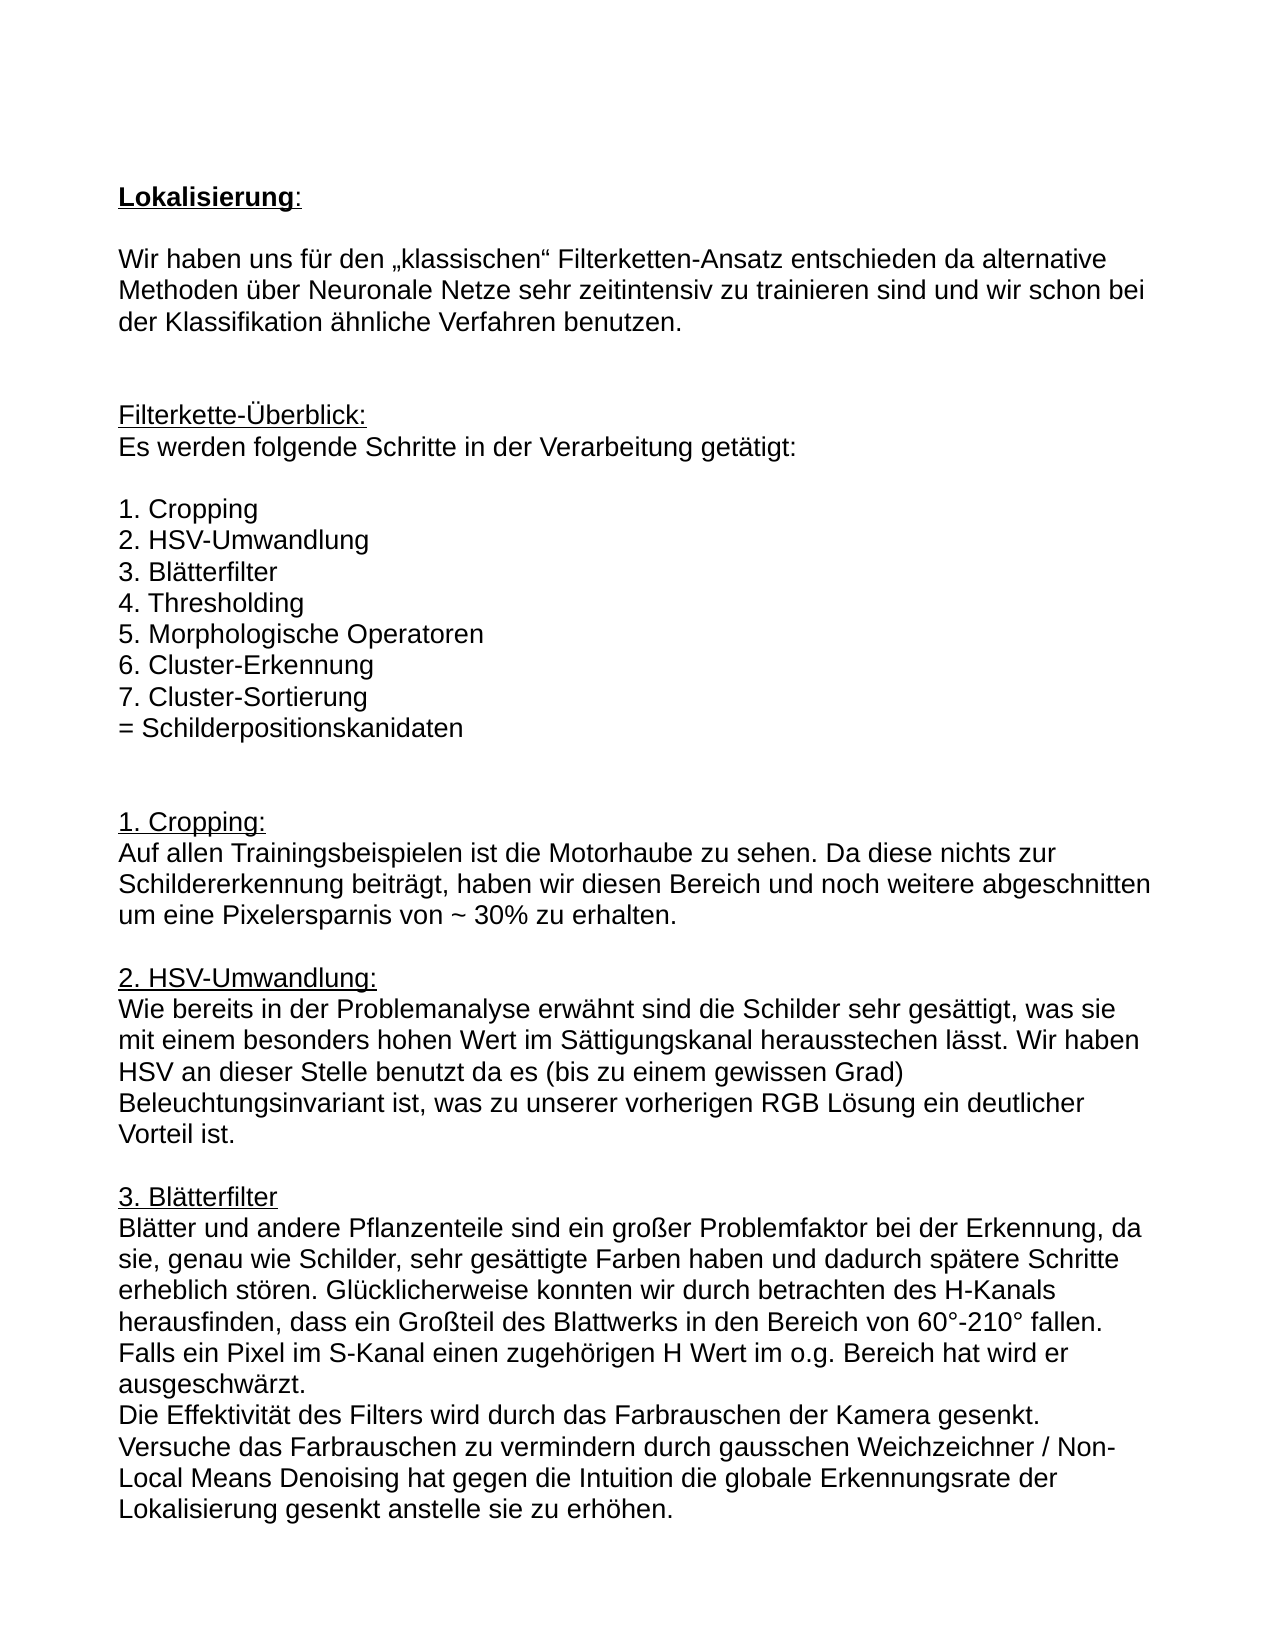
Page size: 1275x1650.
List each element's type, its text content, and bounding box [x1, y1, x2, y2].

text Es werden folgende Schritte in der Verarbeitung getätigt: [118, 431, 1157, 462]
text Blätter und andere Pflanzenteile sind ein großer Problemfaktor bei der Erkennung, da sie, genau wie Schilder, sehr gesättigte Farben haben und dadurch spätere Schritte erheblich stören. Glücklicherweise konnten wir durch betrachten des H-Kanals herausfinden, dass ein Großteil des Blattwerks in den Bereich von 60°-210° fallen. Falls ein Pixel im S-Kanal einen zugehörigen H Wert im o.g. Bereich hat wird er ausgeschwärzt. [118, 1212, 1157, 1399]
text Die Effektivität des Filters wird durch das Farbrauschen der Kamera gesenkt. Versuche das Farbrauschen zu vermindern durch gausschen Weichzeichner / Non-Local Means Denoising hat gegen die Intuition die globale Erkennungsrate der Lokalisierung gesenkt anstelle sie zu erhöhen. [118, 1399, 1157, 1524]
text Lokalisierung: [118, 181, 1157, 212]
text 6. Cluster-Erkennung [118, 649, 1157, 681]
text Wie bereits in der Problemanalyse erwähnt sind die Schilder sehr gesättigt, was sie mit einem besonders hohen Wert im Sättigungskanal herausstechen lässt. Wir haben HSV an dieser Stelle benutzt da es (bis zu einem gewissen Grad) Beleuchtungsinvariant ist, was zu unserer vorherigen RGB Lösung ein deutlicher Vorteil ist. [118, 993, 1157, 1149]
text 3. Blätterfilter [118, 1181, 1157, 1212]
text 2. HSV-Umwandlung [118, 524, 1157, 556]
text 1. Cropping: [118, 806, 1157, 837]
text Filterkette-Überblick: [118, 399, 1157, 431]
text 3. Blätterfilter [118, 556, 1157, 587]
text Auf allen Trainingsbeispielen ist die Motorhaube zu sehen. Da diese nichts zur Schildererkennung beiträgt, haben wir diesen Bereich und noch weitere abgeschnitten um eine Pixelersparnis von ~ 30% zu erhalten. [118, 837, 1157, 931]
text = Schilderpositionskanidaten [118, 712, 1157, 743]
text 4. Thresholding [118, 587, 1157, 618]
text 5. Morphologische Operatoren [118, 618, 1157, 649]
text 7. Cluster-Sortierung [118, 681, 1157, 712]
text 2. HSV-Umwandlung: [118, 962, 1157, 993]
text 1. Cropping [118, 493, 1157, 524]
text Wir haben uns für den „klassischen“ Filterketten-Ansatz entschieden da alternative Methoden über Neuronale Netze sehr zeitintensiv zu trainieren sind und wir schon bei der Klassifikation ähnliche Verfahren benutzen. [118, 243, 1157, 337]
